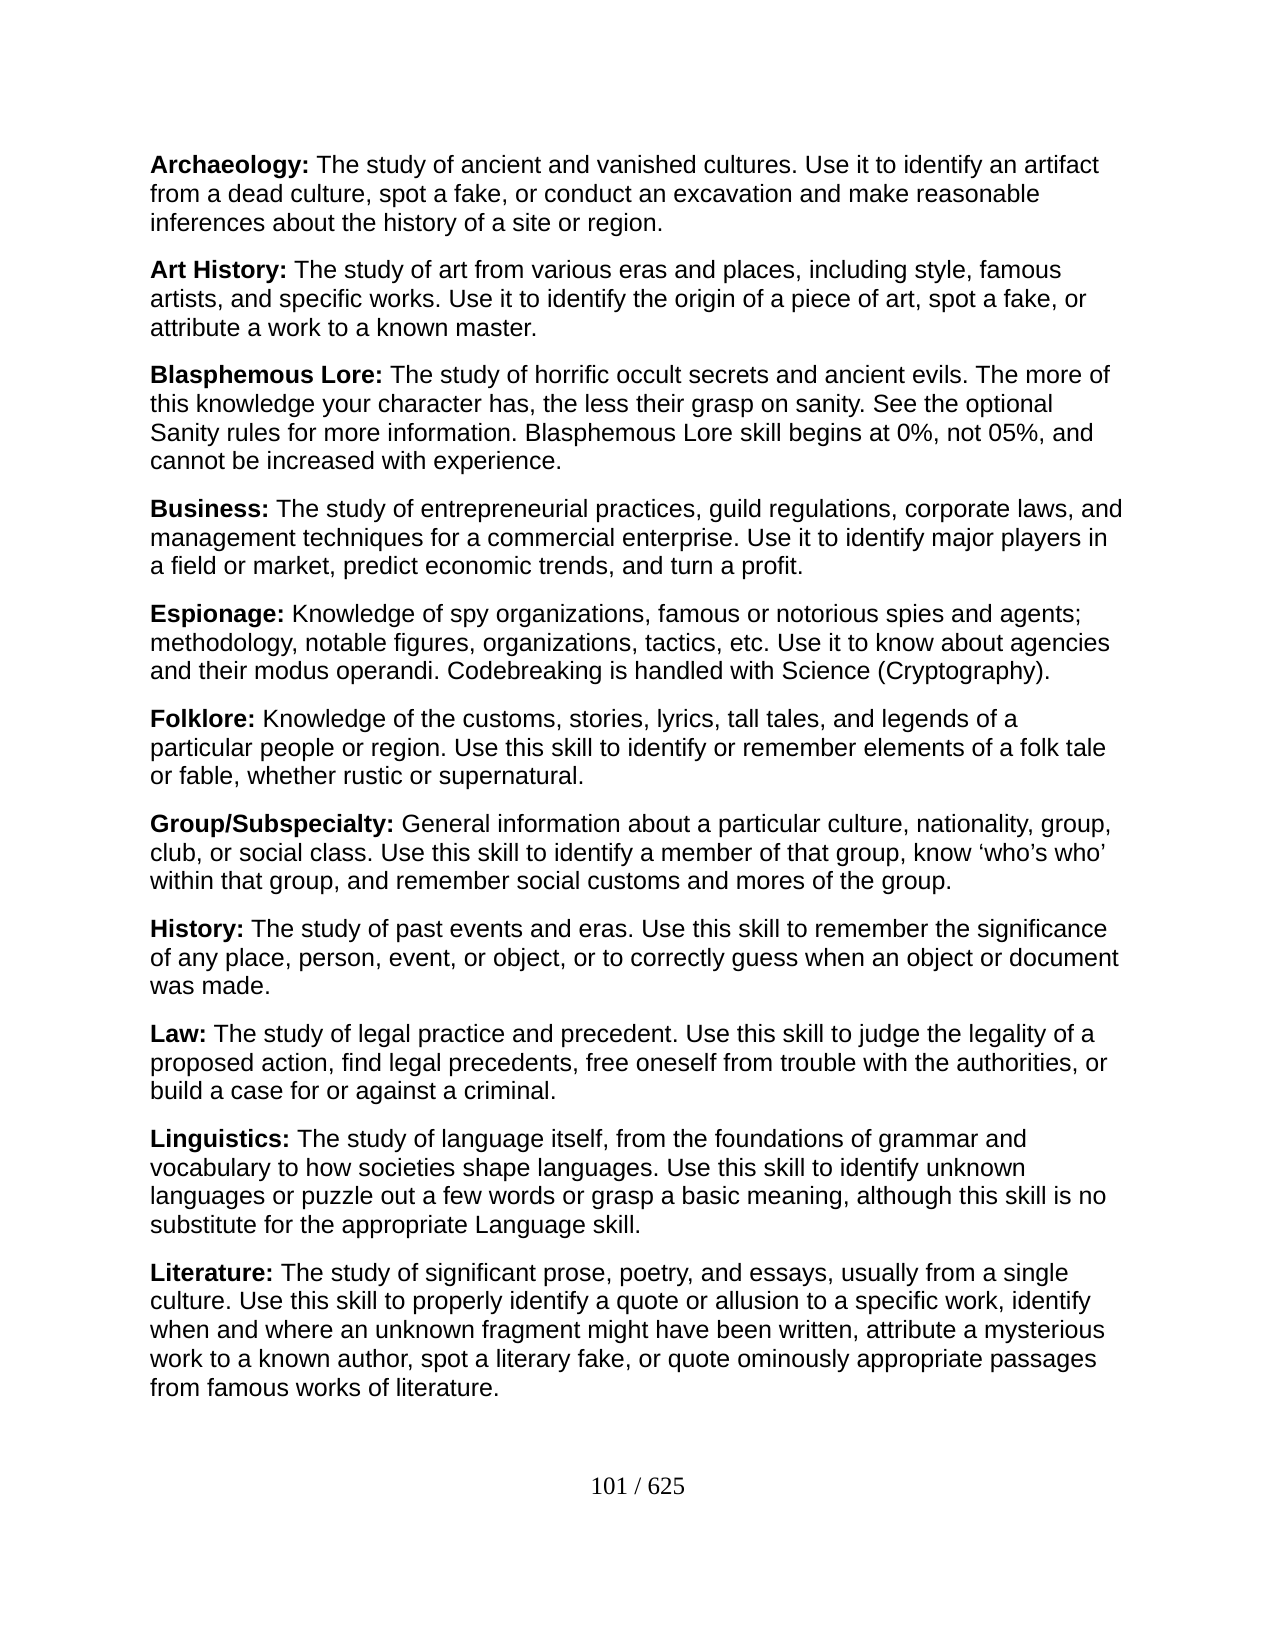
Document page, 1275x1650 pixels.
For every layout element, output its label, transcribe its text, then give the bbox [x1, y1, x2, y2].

text Archaeology: The study of ancient and vanished cultures. Use it to identify an artifact from a dead culture, spot a fake, or conduct an excavation and make reasonable inferences about the history of a site or region. [150, 150, 1125, 236]
text Espionage: Knowledge of spy organizations, famous or notorious spies and agents; methodology, notable figures, organizations, tactics, etc. Use it to know about agencies and their modus operandi. Codebreaking is handled with Science (Cryptography). [150, 599, 1125, 685]
text Art History: The study of art from various eras and places, including style, famous artists, and specific works. Use it to identify the origin of a piece of art, spot a fake, or attribute a work to a known master. [150, 255, 1125, 341]
text Linguistics: The study of language itself, from the foundations of grammar and vocabulary to how societies shape languages. Use this skill to identify unknown languages or puzzle out a few words or grasp a basic meaning, although this skill is no substitute for the appropriate Language skill. [150, 1124, 1125, 1239]
text Business: The study of entrepreneurial practices, guild regulations, corporate laws, and management techniques for a commercial enterprise. Use it to identify major players in a field or market, predict economic trends, and turn a profit. [150, 494, 1125, 580]
text Literature: The study of significant prose, poetry, and essays, usually from a single culture. Use this skill to properly identify a quote or allusion to a specific work, identify when and where an unknown fragment might have been written, attribute a mysterious work to a known author, spot a literary fake, or quote ominously appropriate passages from famous works of literature. [150, 1257, 1125, 1401]
text Blasphemous Lore: The study of horrific occult secrets and ancient evils. The more of this knowledge your character has, the less their grasp on sanity. See the optional Sanity rules for more information. Blasphemous Lore skill begins at 0%, not 05%, and cannot be increased with experience. [150, 360, 1125, 475]
text Group/Subspecialty: General information about a particular culture, nationality, group, club, or social class. Use this skill to identify a member of that group, know ‘who’s who’ within that group, and remember social customs and mores of the group. [150, 809, 1125, 895]
text History: The study of past events and eras. Use this skill to remember the significance of any place, person, event, or object, or to correctly guess when an object or document was made. [150, 914, 1125, 1000]
text Folklore: Knowledge of the customs, stories, lyrics, tall tales, and legends of a particular people or region. Use this skill to identify or remember elements of a folk tale or fable, whether rustic or supernatural. [150, 704, 1125, 790]
text Law: The study of legal practice and precedent. Use this skill to judge the legality of a proposed action, find legal precedents, free oneself from trouble with the authorities, or build a case for or against a criminal. [150, 1019, 1125, 1105]
